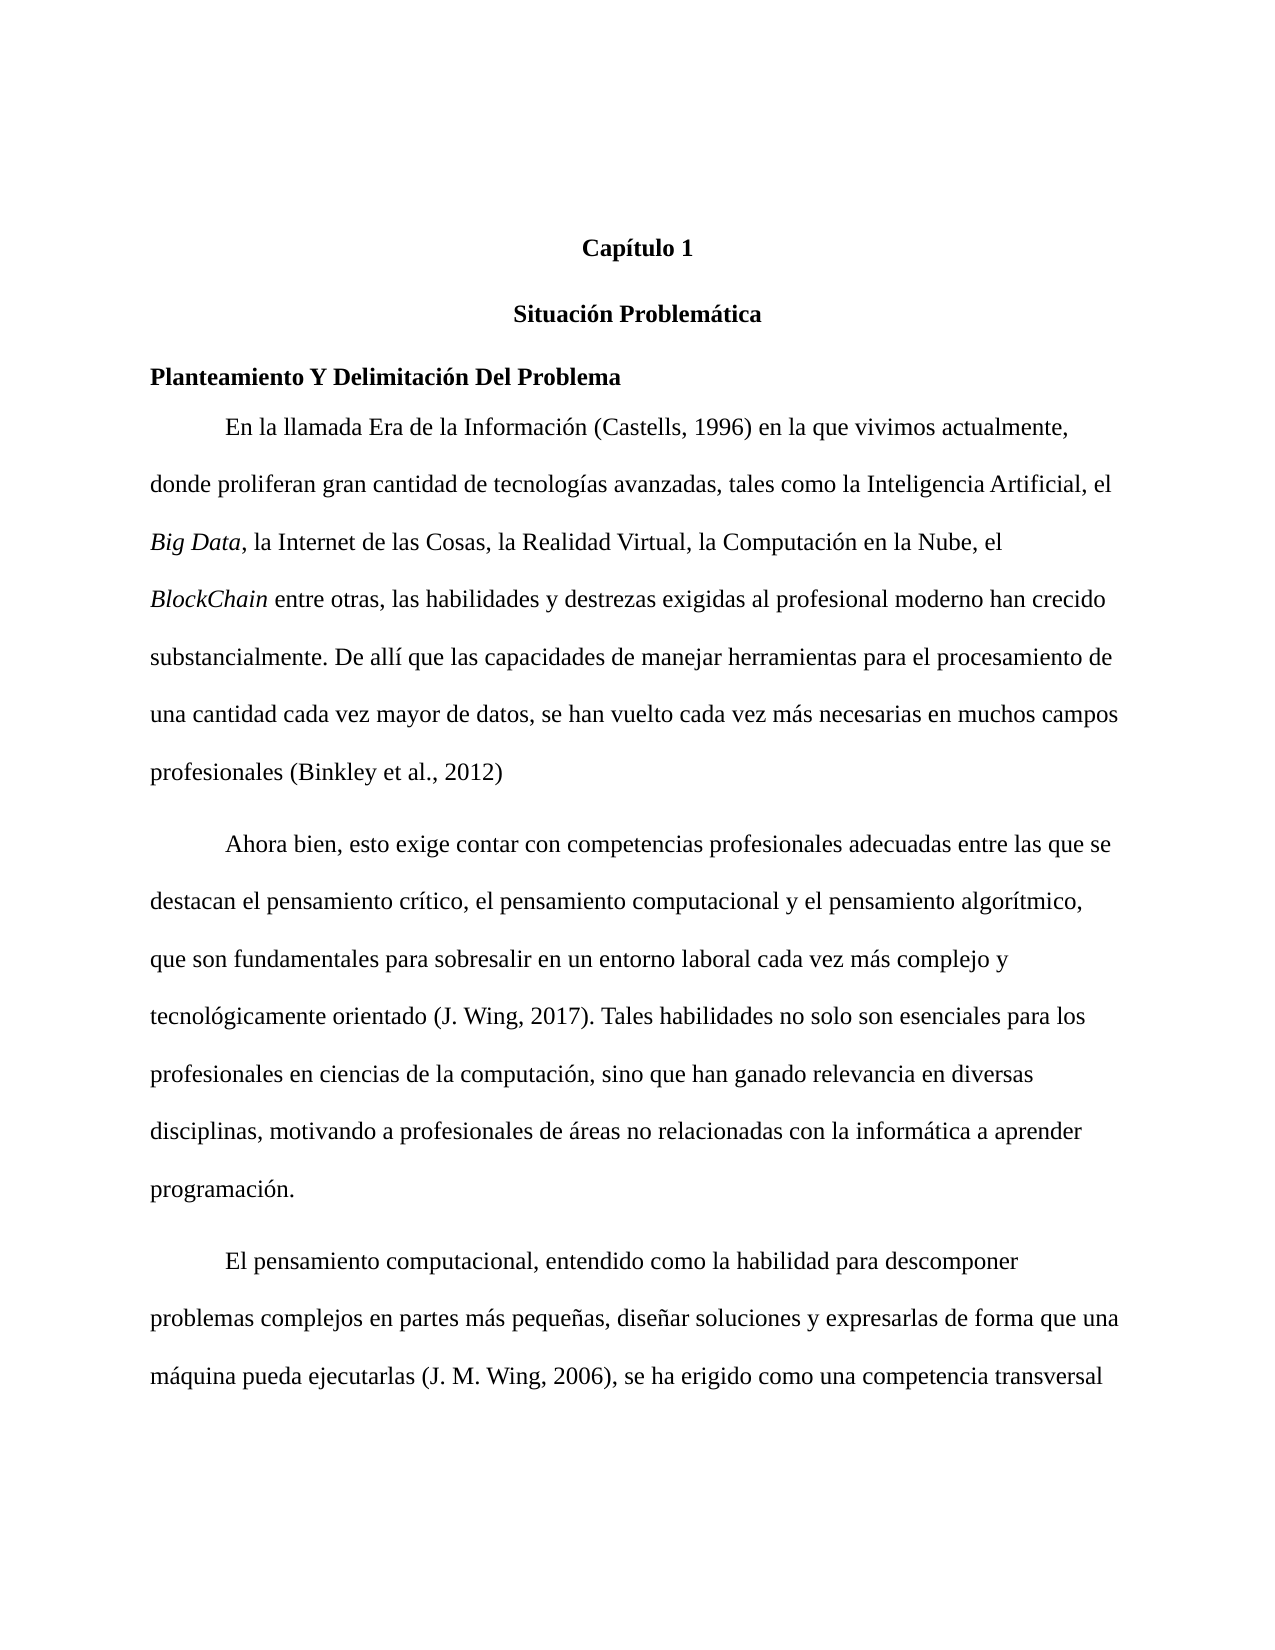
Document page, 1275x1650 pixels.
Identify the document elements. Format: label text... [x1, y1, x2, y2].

text El pensamiento computacional, entendido como la habilidad para descomponer problemas complejos en partes más pequeñas, diseñar soluciones y expresarlas de forma que una máquina pueda ejecutarlas (J. M. Wing, 2006), se ha erigido como una competencia transversal [150, 1246, 1125, 1389]
subtitle Capítulo 1 [150, 233, 1125, 262]
subtitle Situación Problemática [150, 299, 1125, 328]
subtitle Planteamiento y delimitación del Problema [150, 362, 1125, 391]
text En la llamada Era de la Información (Castells, 1996) en la que vivimos actualmente, donde proliferan gran cantidad de tecnologías avanzadas, tales como la Inteligencia Artificial, el Big Data, la Internet de las Cosas, la Realidad Virtual, la Computación en la Nube, el BlockChain entre otras, las habilidades y destrezas exigidas al profesional moderno han crecido substancialmente. De allí que las capacidades de manejar herramientas para el procesamiento de una cantidad cada vez mayor de datos, se han vuelto cada vez más necesarias en muchos campos profesionales (Binkley et al., 2012) [150, 412, 1125, 785]
text Ahora bien, esto exige contar con competencias profesionales adecuadas entre las que se destacan el pensamiento crítico, el pensamiento computacional y el pensamiento algorítmico, que son fundamentales para sobresalir en un entorno laboral cada vez más complejo y tecnológicamente orientado (J. Wing, 2017). Tales habilidades no solo son esenciales para los profesionales en ciencias de la computación, sino que han ganado relevancia en diversas disciplinas, motivando a profesionales de áreas no relacionadas con la informática a aprender programación. [150, 829, 1125, 1202]
